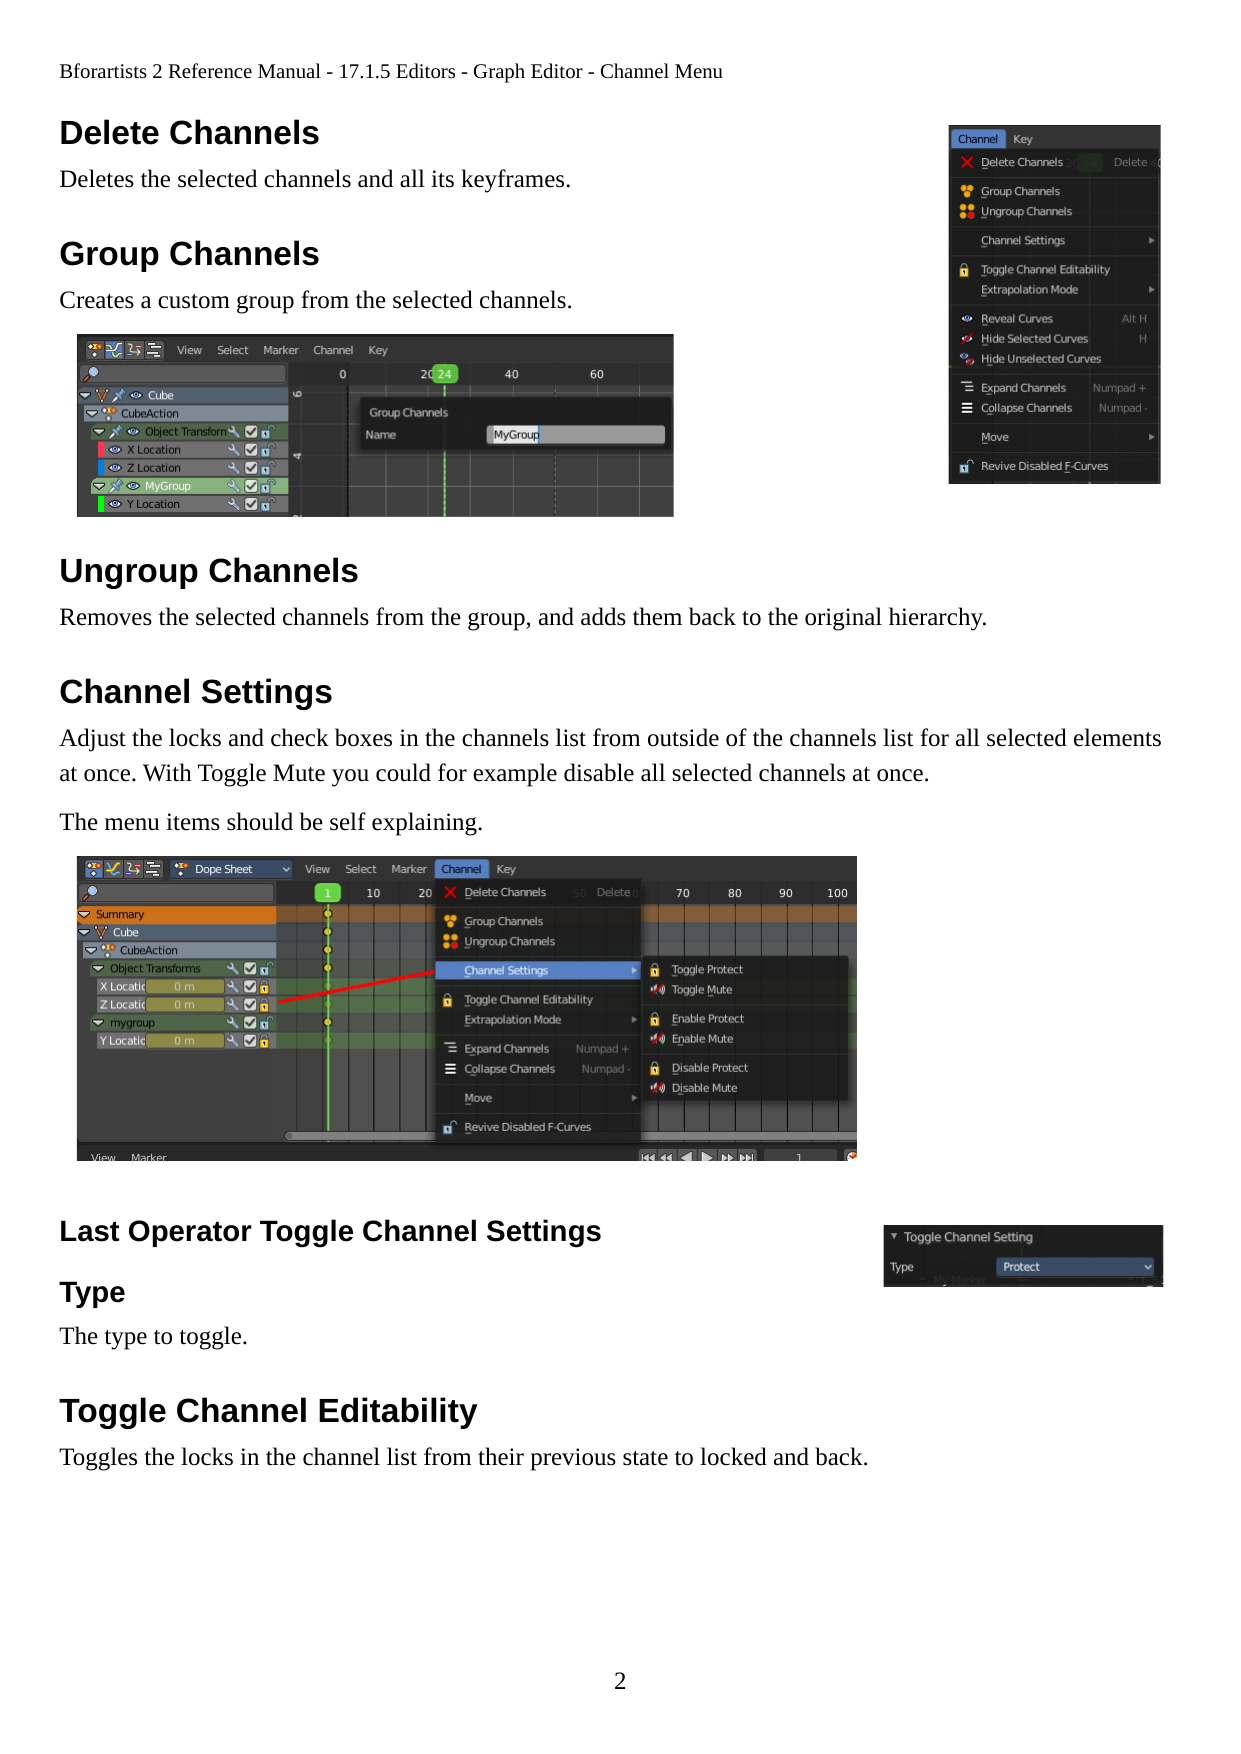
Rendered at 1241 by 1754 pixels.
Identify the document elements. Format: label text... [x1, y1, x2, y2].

subtitle Toggle Channel Editability [59, 1391, 1181, 1429]
picture [76, 856, 857, 1161]
text Removes the selected channels from the group, and adds them back to the original hierarchy. [59, 602, 1181, 631]
subtitle Ungroup Channels [59, 551, 1181, 589]
text Toggles the locks in the channel list from their previous state to locked and back. [59, 1442, 1181, 1471]
picture [948, 125, 1161, 484]
picture [883, 1225, 1164, 1287]
subtitle Delete Channels [59, 113, 1181, 151]
text Adjust the locks and check boxes in the channels list from outside of the channels list for all selected elements at once. With Toggle Mute you could for example disable all selected channels at once. [59, 723, 1181, 786]
subtitle Last Operator Toggle Channel Settings [59, 1214, 1181, 1247]
subtitle [1161, 234, 1181, 272]
text Deletes the selected channels and all its keyframes. [59, 164, 948, 192]
picture [76, 334, 674, 517]
subtitle Channel Settings [59, 672, 1181, 711]
subtitle Group Channels [59, 234, 948, 272]
text The type to toggle. [59, 1321, 1181, 1349]
subtitle Type [59, 1274, 1181, 1308]
text The menu items should be self explaining. [59, 807, 1181, 835]
text Creates a custom group from the selected channels. [59, 285, 948, 313]
